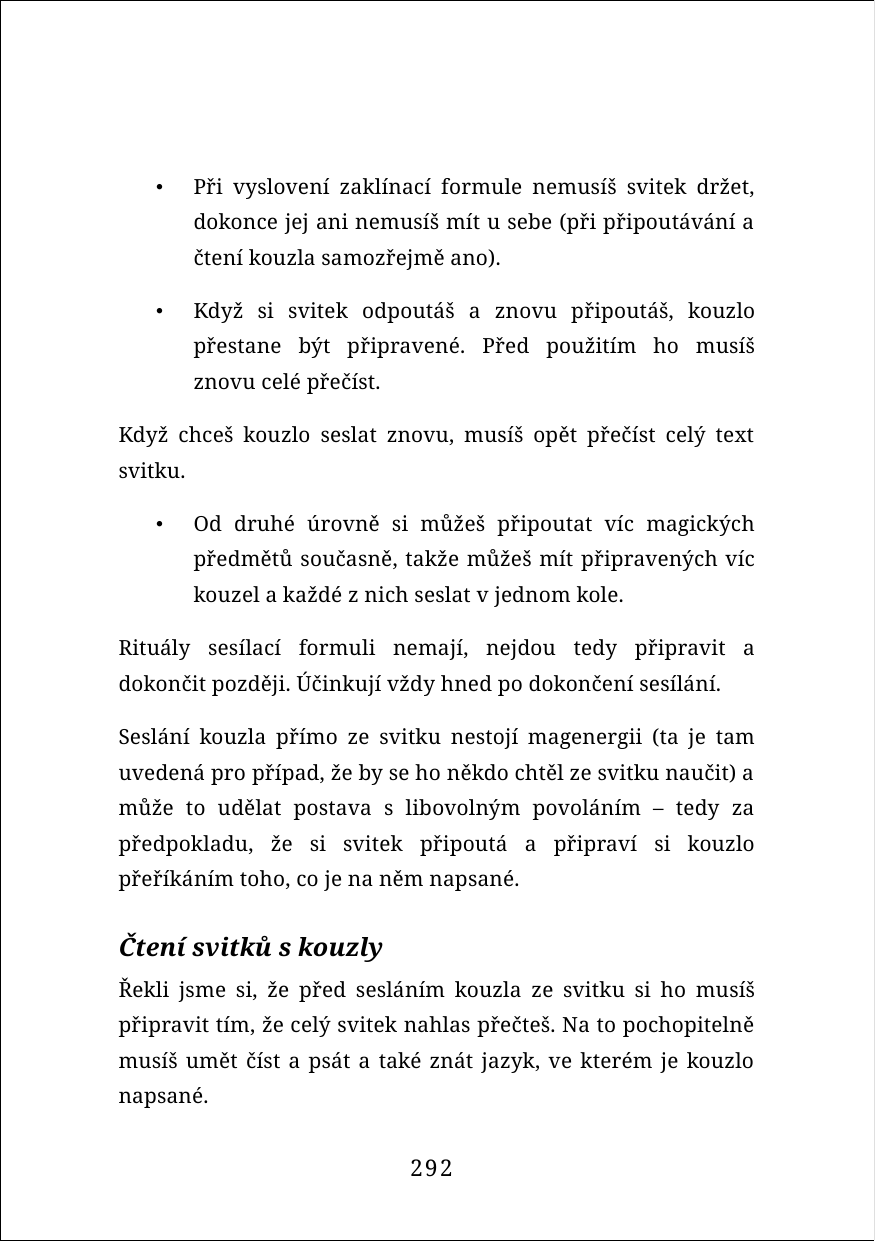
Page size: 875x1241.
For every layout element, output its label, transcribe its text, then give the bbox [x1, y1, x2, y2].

text Rituály sesílací formuli nemají, nejdou tedy připravit a dokončit později. Účinkují vždy hned po dokončení sesílání. [118, 633, 756, 697]
list Při vyslovení zaklínací formule nemusíš svitek držet, dokonce jej ani nemusíš mít u sebe (při připoutávání a čtení kouzla samozřejmě ano). [156, 172, 756, 271]
text Seslání kouzla přímo ze svitku nestojí magenergii (ta je tam uvedená pro případ, že by se ho někdo chtěl ze svitku naučit) a může to udělat postava s libovolným povoláním – tedy za předpokladu, že si svitek připoutá a připraví si kouzlo přeříkáním toho, co je na něm napsané. [118, 722, 756, 893]
list Od druhé úrovně si můžeš připoutat víc magických předmětů současně, takže můžeš mít připravených víc kouzel a každé z nich seslat v jednom kole. [156, 509, 756, 608]
text Když chceš kouzlo seslat znovu, musíš opět přečíst celý text svitku. [118, 420, 756, 484]
subtitle Čtení svitků s kouzly [118, 929, 756, 963]
list Když si svitek odpoutáš a znovu připoutáš, kouzlo přestane být připravené. Před použitím ho musíš znovu celé přečíst. [156, 296, 756, 396]
text Řekli jsme si, že před sesláním kouzla ze svitku si ho musíš připravit tím, že celý svitek nahlas přečteš. Na to pochopitelně musíš umět číst a psát a také znát jazyk, ve kterém je kouzlo napsané. [118, 975, 756, 1110]
